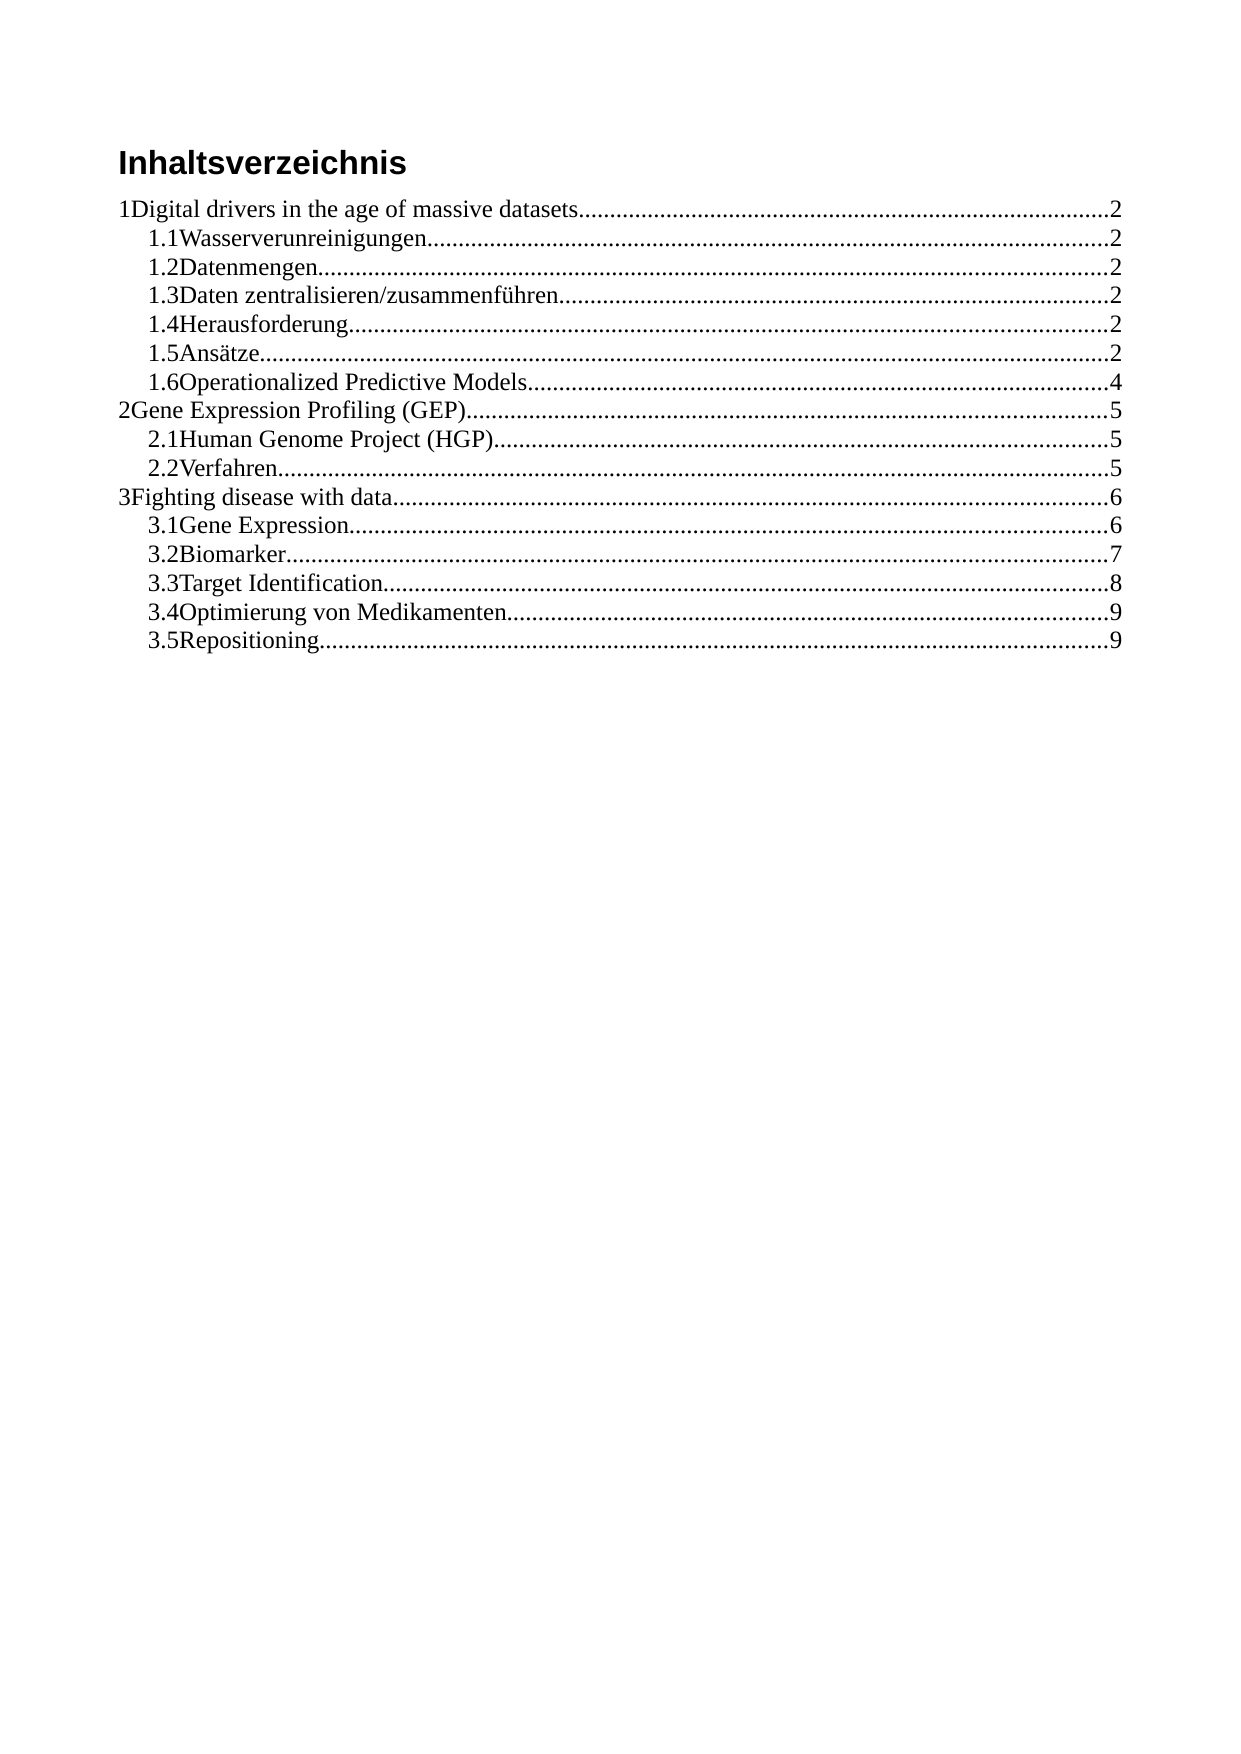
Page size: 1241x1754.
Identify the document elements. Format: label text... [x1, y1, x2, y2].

text 1.4Herausforderung 2 [148, 309, 1122, 338]
text 3.2Biomarker 7 [148, 539, 1122, 568]
text 1.1Wasserverunreinigungen 2 [148, 223, 1122, 252]
text 2.1Human Genome Project (HGP) 5 [148, 424, 1122, 453]
text 3.4Optimierung von Medikamenten 9 [148, 597, 1122, 625]
subtitle Inhaltsverzeichnis [118, 143, 1122, 182]
text 2.2Verfahren 5 [148, 453, 1122, 482]
text 1.2Datenmengen 2 [148, 252, 1122, 280]
text 3.3Target Identification 8 [148, 568, 1122, 597]
text 3.1Gene Expression 6 [148, 510, 1122, 539]
text 3.5Repositioning 9 [148, 625, 1122, 654]
text 1.5Ansätze 2 [148, 338, 1122, 367]
text 2Gene Expression Profiling (GEP) 5 [118, 395, 1122, 424]
text 1Digital drivers in the age of massive datasets 2 [118, 194, 1122, 223]
text 1.3Daten zentralisieren/zusammenführen 2 [148, 280, 1122, 309]
text 1.6Operationalized Predictive Models 4 [148, 367, 1122, 395]
text 3Fighting disease with data 6 [118, 482, 1122, 510]
